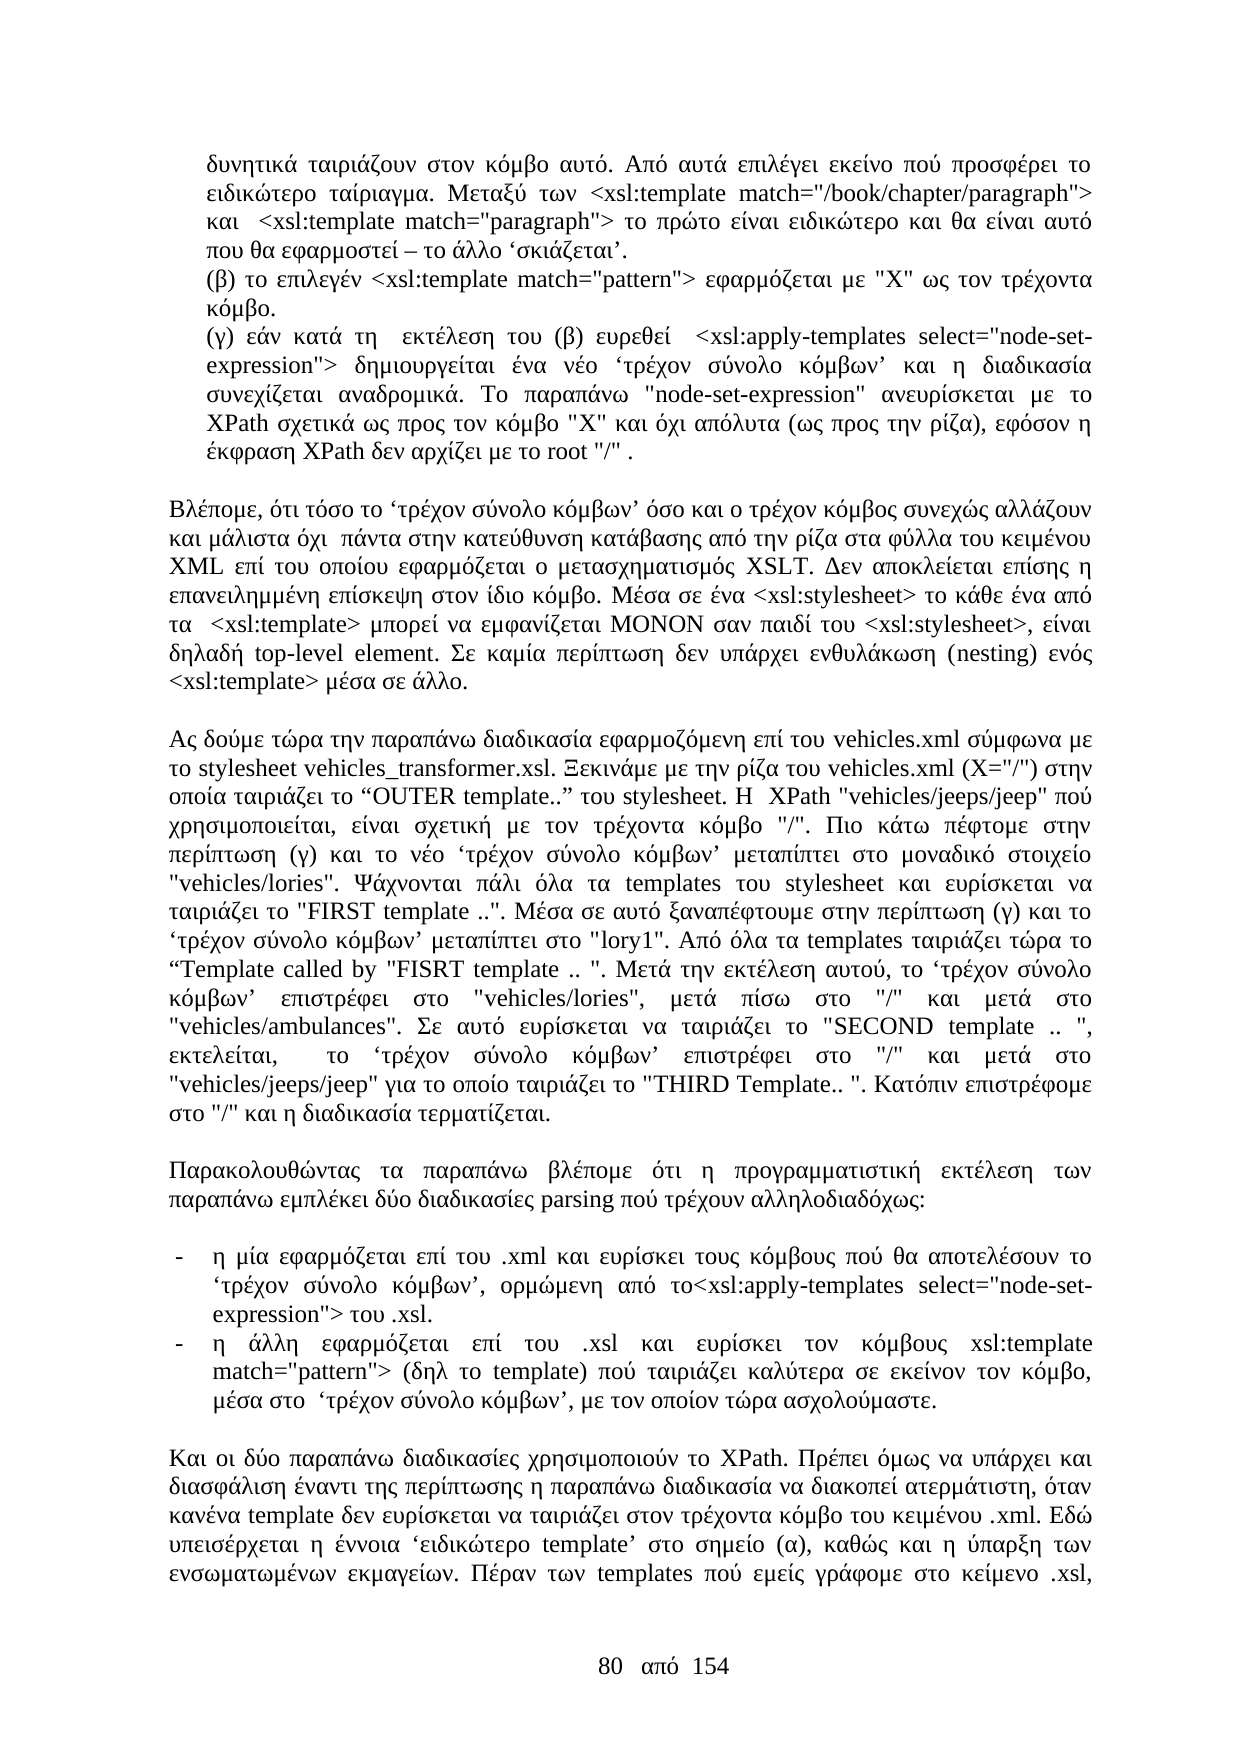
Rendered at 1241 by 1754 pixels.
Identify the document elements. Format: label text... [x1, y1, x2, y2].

text (γ) εάν κατά τη εκτέλεση του (β) ευρεθεί <xsl:apply-templates select="node-set-expression"> δημιουργείται ένα νέο ‘τρέχον σύνολο κόμβων’ και η διαδικασία συνεχίζεται αναδρομικά. Το παραπάνω "node-set-expression" ανευρίσκεται με το XPath σχετικά ως προς τον κόμβο "X" και όχι απόλυτα (ως προς την ρίζα), εφόσον η έκφραση XPath δεν αρχίζει με το root "/" . [206, 321, 1092, 465]
text Και οι δύο παραπάνω διαδικασίες χρησιμοποιούν το XPath. Πρέπει όμως να υπάρχει και διασφάλιση έναντι της περίπτωσης η παραπάνω διαδικασία να διακοπεί ατερμάτιστη, όταν κανένα template δεν ευρίσκεται να ταιριάζει στον τρέχοντα κόμβο του κειμένου .xml. Εδώ υπεισέρχεται η έννοια ‘ειδικώτερο template’ στο σημείο (α), καθώς και η ύπαρξη των ενσωματωμένων εκμαγείων. Πέραν των templates πού εμείς γράφομε στο κείμενο .xsl, [169, 1443, 1092, 1586]
list η άλλη εφαρμόζεται επί του .xsl και ευρίσκει τον κόμβους xsl:template match="pattern"> (δηλ το template) πού ταιριάζει καλύτερα σε εκείνον τον κόμβο, μέσα στο ‘τρέχον σύνολο κόμβων’, με τον οποίον τώρα ασχολούμαστε. [175, 1328, 1092, 1414]
text Παρακολουθώντας τα παραπάνω βλέπομε ότι η προγραμματιστική εκτέλεση των παραπάνω εμπλέκει δύο διαδικασίες parsing πού τρέχουν αλληλοδιαδόχως: [169, 1155, 1092, 1213]
text δυνητικά ταιριάζουν στον κόμβο αυτό. Από αυτά επιλέγει εκείνο πού προσφέρει το ειδικώτερο ταίριαγμα. Μεταξύ των <xsl:template match="/book/chapter/paragraph"> και <xsl:template match="paragraph"> το πρώτο είναι ειδικώτερο και θα είναι αυτό που θα εφαρμοστεί – το άλλο ‘σκιάζεται’. [206, 149, 1092, 264]
text Ας δούμε τώρα την παραπάνω διαδικασία εφαρμοζόμενη επί του vehicles.xml σύμφωνα με το stylesheet vehicles_transformer.xsl. Ξεκινάμε με την ρίζα του vehicles.xml (X="/") στην οποία ταιριάζει το “OUTER template..” του stylesheet. Η XPath "vehicles/jeeps/jeep" πού χρησιμοποιείται, είναι σχετική με τον τρέχοντα κόμβο "/". Πιο κάτω πέφτομε στην περίπτωση (γ) και το νέο ‘τρέχον σύνολο κόμβων’ μεταπίπτει στο μοναδικό στοιχείο "vehicles/lories". Ψάχνονται πάλι όλα τα templates του stylesheet και ευρίσκεται να ταιριάζει το "FIRST template ..". Μέσα σε αυτό ξαναπέφτουμε στην περίπτωση (γ) και το ‘τρέχον σύνολο κόμβων’ μεταπίπτει στο "lory1". Από όλα τα templates ταιριάζει τώρα το “Template called by "FISRT template .. ". Μετά την εκτέλεση αυτού, το ‘τρέχον σύνολο κόμβων’ επιστρέφει στο "vehicles/lories", μετά πίσω στο "/" και μετά στο "vehicles/ambulances". Σε αυτό ευρίσκεται να ταιριάζει το "SECOND template .. ", εκτελείται, το ‘τρέχον σύνολο κόμβων’ επιστρέφει στο "/" και μετά στο "vehicles/jeeps/jeep" για το οποίο ταιριάζει το "THIRD Template.. ". Κατόπιν επιστρέφομε στο "/" και η διαδικασία τερματίζεται. [169, 724, 1092, 1126]
text Βλέπομε, ότι τόσο το ‘τρέχον σύνολο κόμβων’ όσο και ο τρέχον κόμβος συνεχώς αλλάζουν και μάλιστα όχι πάντα στην κατεύθυνση κατάβασης από την ρίζα στα φύλλα του κειμένου XML επί του οποίου εφαρμόζεται ο μετασχηματισμός XSLT. Δεν αποκλείεται επίσης η επανειλημμένη επίσκεψη στον ίδιο κόμβο. Μέσα σε ένα <xsl:stylesheet> το κάθε ένα από τα <xsl:template> μπορεί να εμφανίζεται ΜΟΝΟΝ σαν παιδί του <xsl:stylesheet>, είναι δηλαδή top-level element. Σε καμία περίπτωση δεν υπάρχει ενθυλάκωση (nesting) ενός <xsl:template> μέσα σε άλλο. [169, 494, 1092, 695]
list η μία εφαρμόζεται επί του .xml και ευρίσκει τους κόμβους πού θα αποτελέσουν το ‘τρέχον σύνολο κόμβων’, ορμώμενη από το<xsl:apply-templates select="node-set-expression"> του .xsl. [175, 1241, 1092, 1328]
text (β) το επιλεγέν <xsl:template match="pattern"> εφαρμόζεται με "X" ως τον τρέχοντα κόμβο. [206, 264, 1092, 321]
